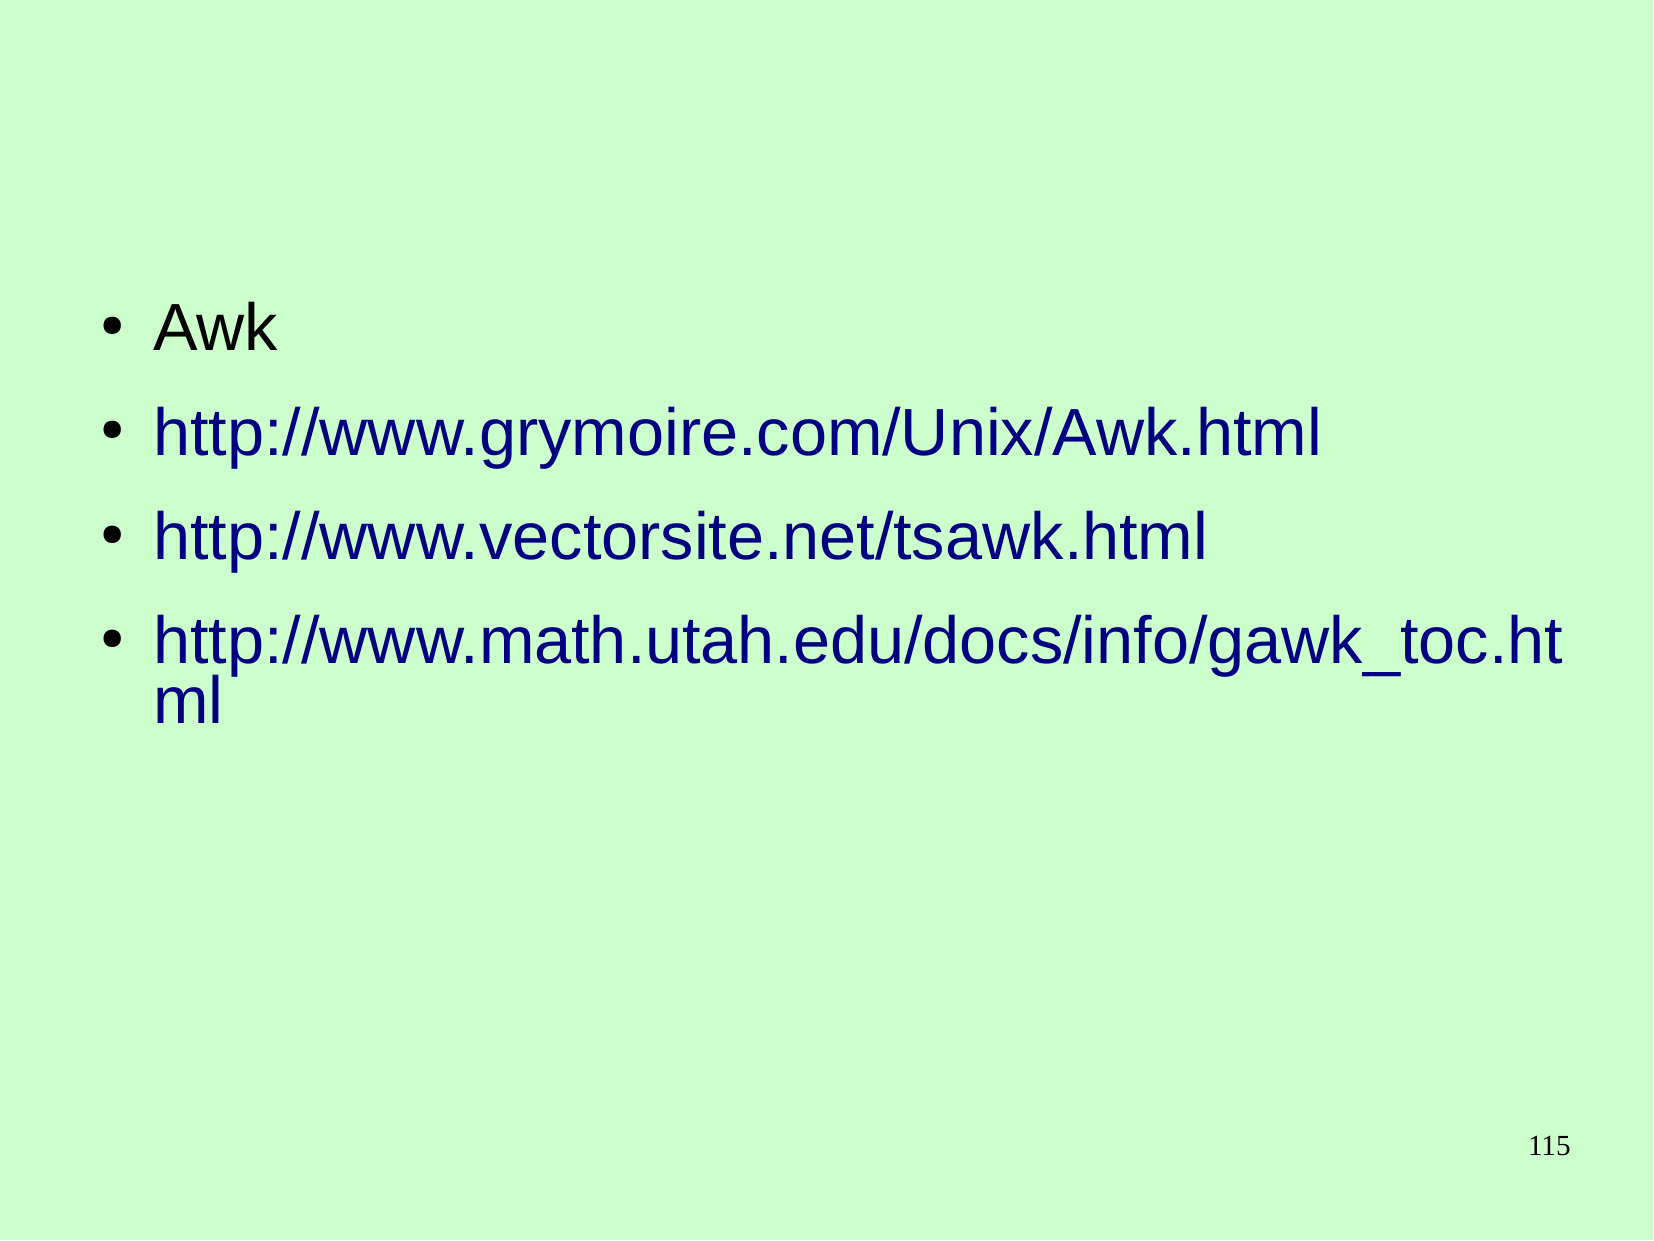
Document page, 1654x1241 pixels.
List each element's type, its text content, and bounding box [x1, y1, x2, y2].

list Awk http://www.grymoire.com/Unix/Awk.html http://www.vectorsite.net/tsawk.html http://www.math.utah.edu/docs/info/gawk_toc.html [82, 290, 1571, 1010]
